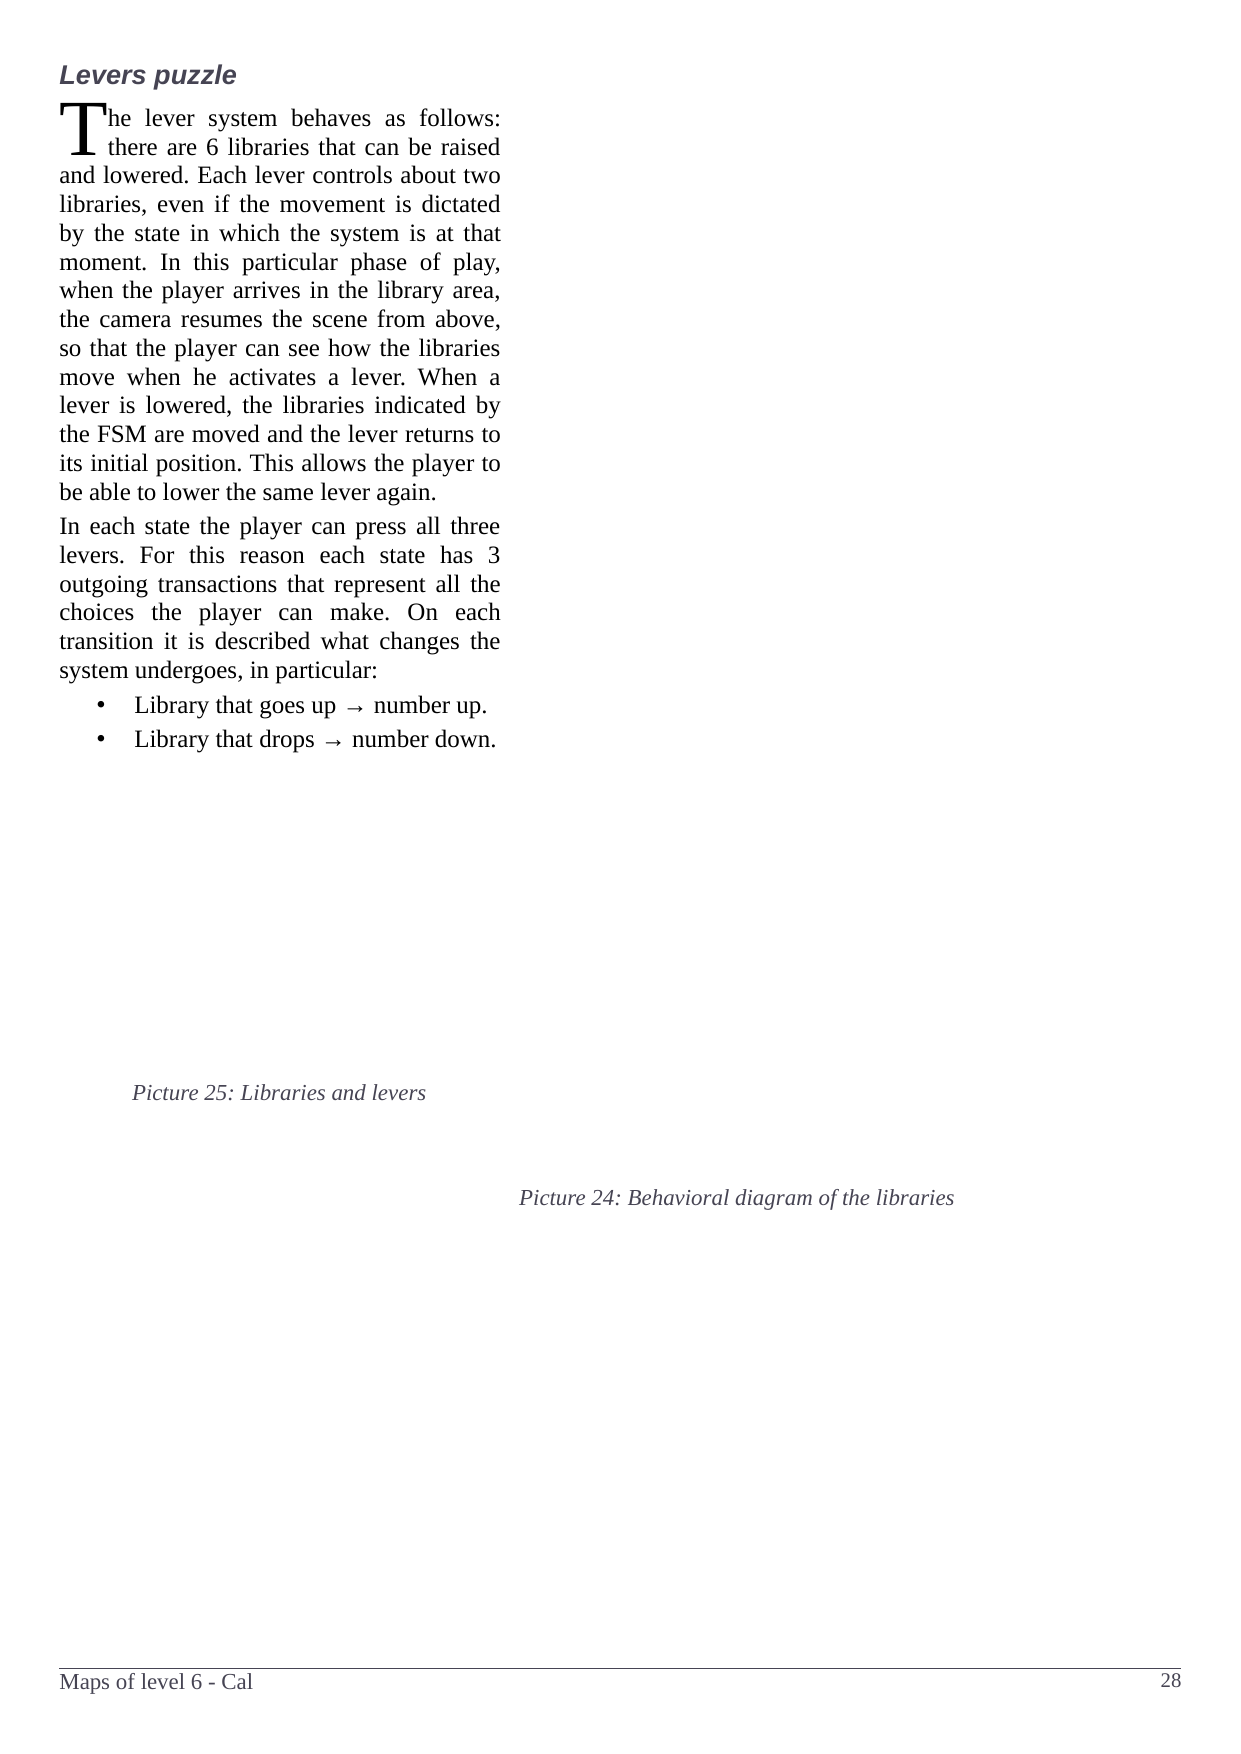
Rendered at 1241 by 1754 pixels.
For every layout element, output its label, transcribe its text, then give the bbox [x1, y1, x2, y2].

table_cell [59, 759, 501, 1643]
table_header [501, 103, 1181, 1643]
subtitle Levers puzzle [59, 59, 1181, 90]
table_header The lever system behaves as follows: there are 6 libraries that can be raised and lowered. Each lever controls about two libraries, even if the movement is dictated by the state in which the system is at that moment. In this particular phase of play, when the player arrives in the library area, the camera resumes the scene from above, so that the player can see how the libraries move when he activates a lever. When a lever is lowered, the libraries indicated by the FSM are moved and the lever returns to its initial position. This allows the player to be able to lower the same lever again. In each state the player can press all three levers. For this reason each state has 3 outgoing transactions that represent all the choices the player can make. On each transition it is described what changes the system undergoes, in particular: Library that goes up → number up. Library that drops → number down. [59, 103, 501, 759]
